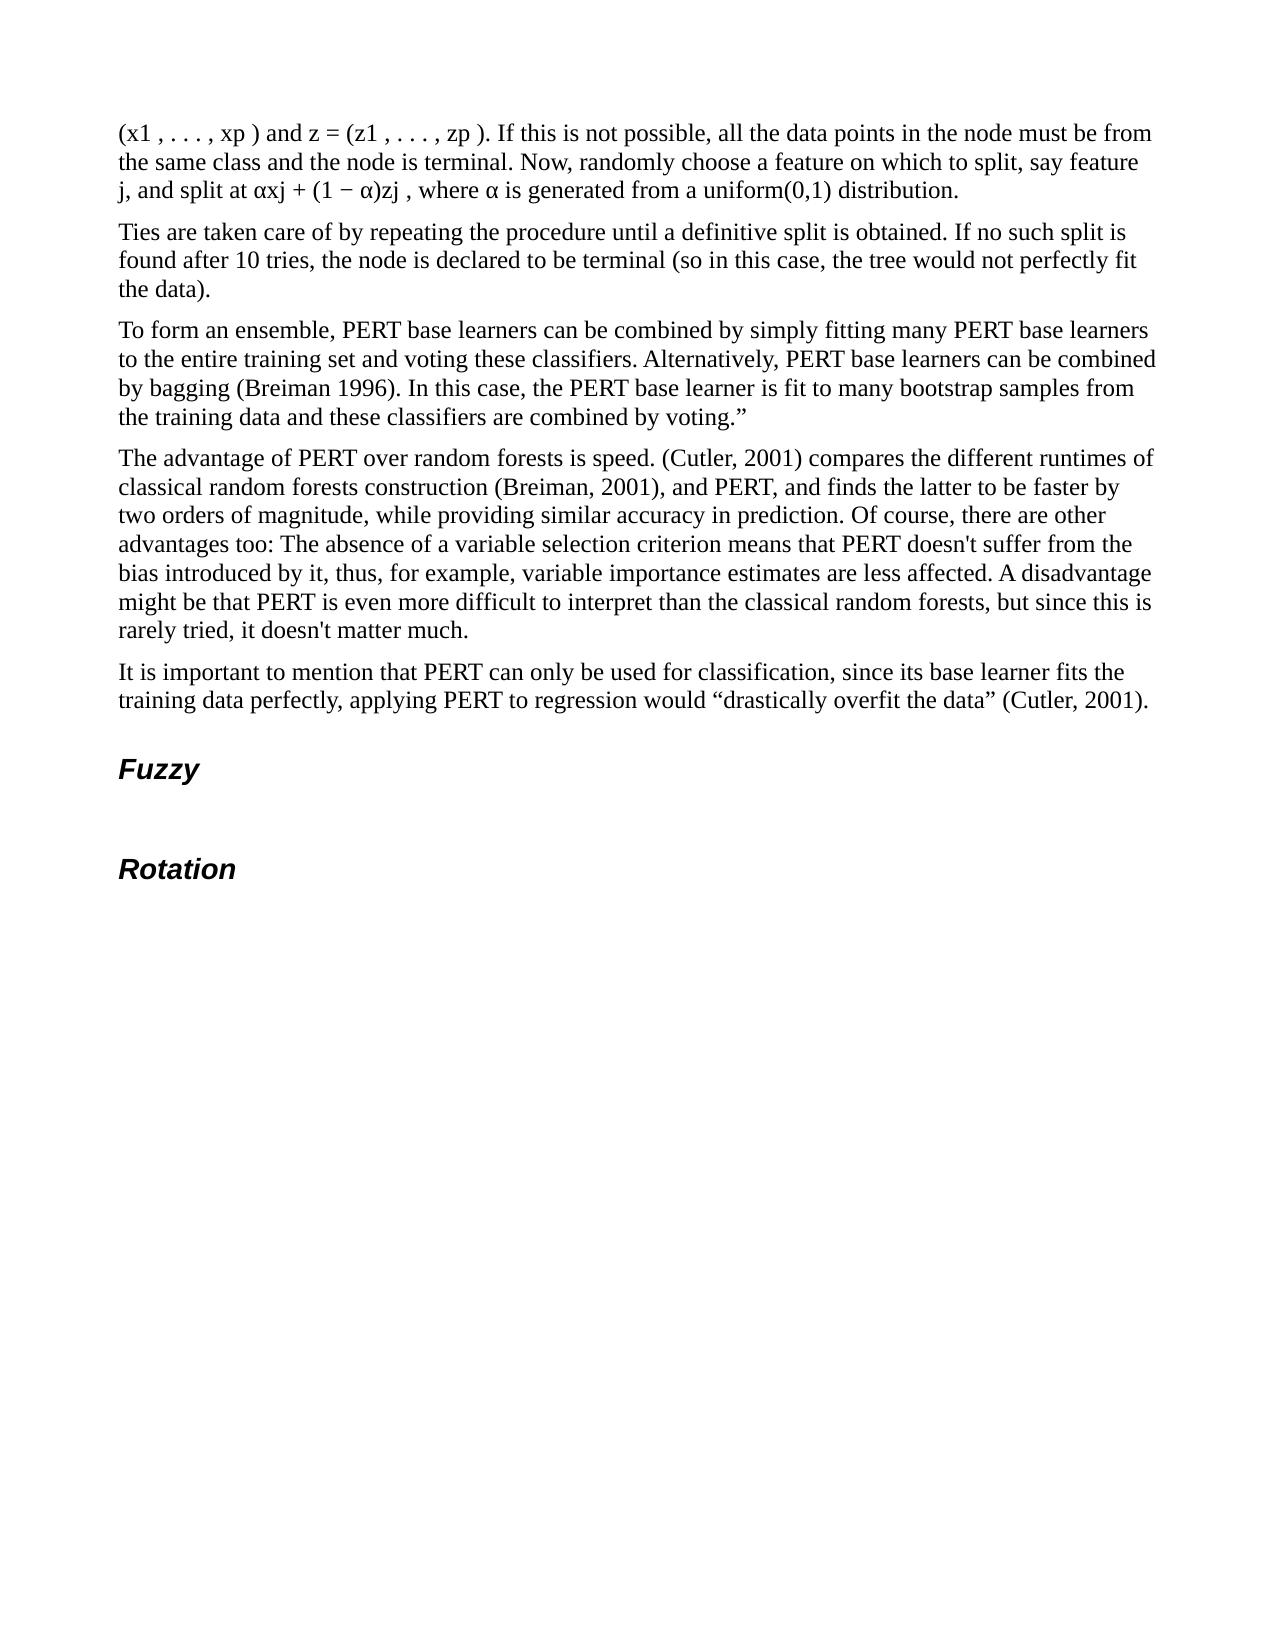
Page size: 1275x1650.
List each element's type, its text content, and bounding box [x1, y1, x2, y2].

text (x1 , . . . , xp ) and z = (z1 , . . . , zp ). If this is not possible, all the data points in the node must be from the same class and the node is terminal. Now, randomly choose a feature on which to split, say feature j, and split at αxj + (1 − α)zj , where α is generated from a uniform(0,1) distribution. [118, 118, 1157, 204]
subtitle Fuzzy [118, 752, 1157, 785]
text It is important to mention that PERT can only be used for classification, since its base learner fits the training data perfectly, applying PERT to regression would “drastically overfit the data” (Cutler, 2001). [118, 657, 1157, 714]
text The advantage of PERT over random forests is speed. (Cutler, 2001) compares the different runtimes of classical random forests construction (Breiman, 2001), and PERT, and finds the latter to be faster by two orders of magnitude, while providing similar accuracy in prediction. Of course, there are other advantages too: The absence of a variable selection criterion means that PERT doesn't suffer from the bias introduced by it, thus, for example, variable importance estimates are less affected. A disadvantage might be that PERT is even more difficult to interpret than the classical random forests, but since this is rarely tried, it doesn't matter much. [118, 443, 1157, 644]
text Ties are taken care of by repeating the procedure until a definitive split is obtained. If no such split is found after 10 tries, the node is declared to be terminal (so in this case, the tree would not perfectly fit the data). [118, 217, 1157, 303]
subtitle Rotation [118, 852, 1157, 885]
text To form an ensemble, PERT base learners can be combined by simply fitting many PERT base learners to the entire training set and voting these classifiers. Alternatively, PERT base learners can be combined by bagging (Breiman 1996). In this case, the PERT base learner is fit to many bootstrap samples from the training data and these classifiers are combined by voting.” [118, 316, 1157, 431]
